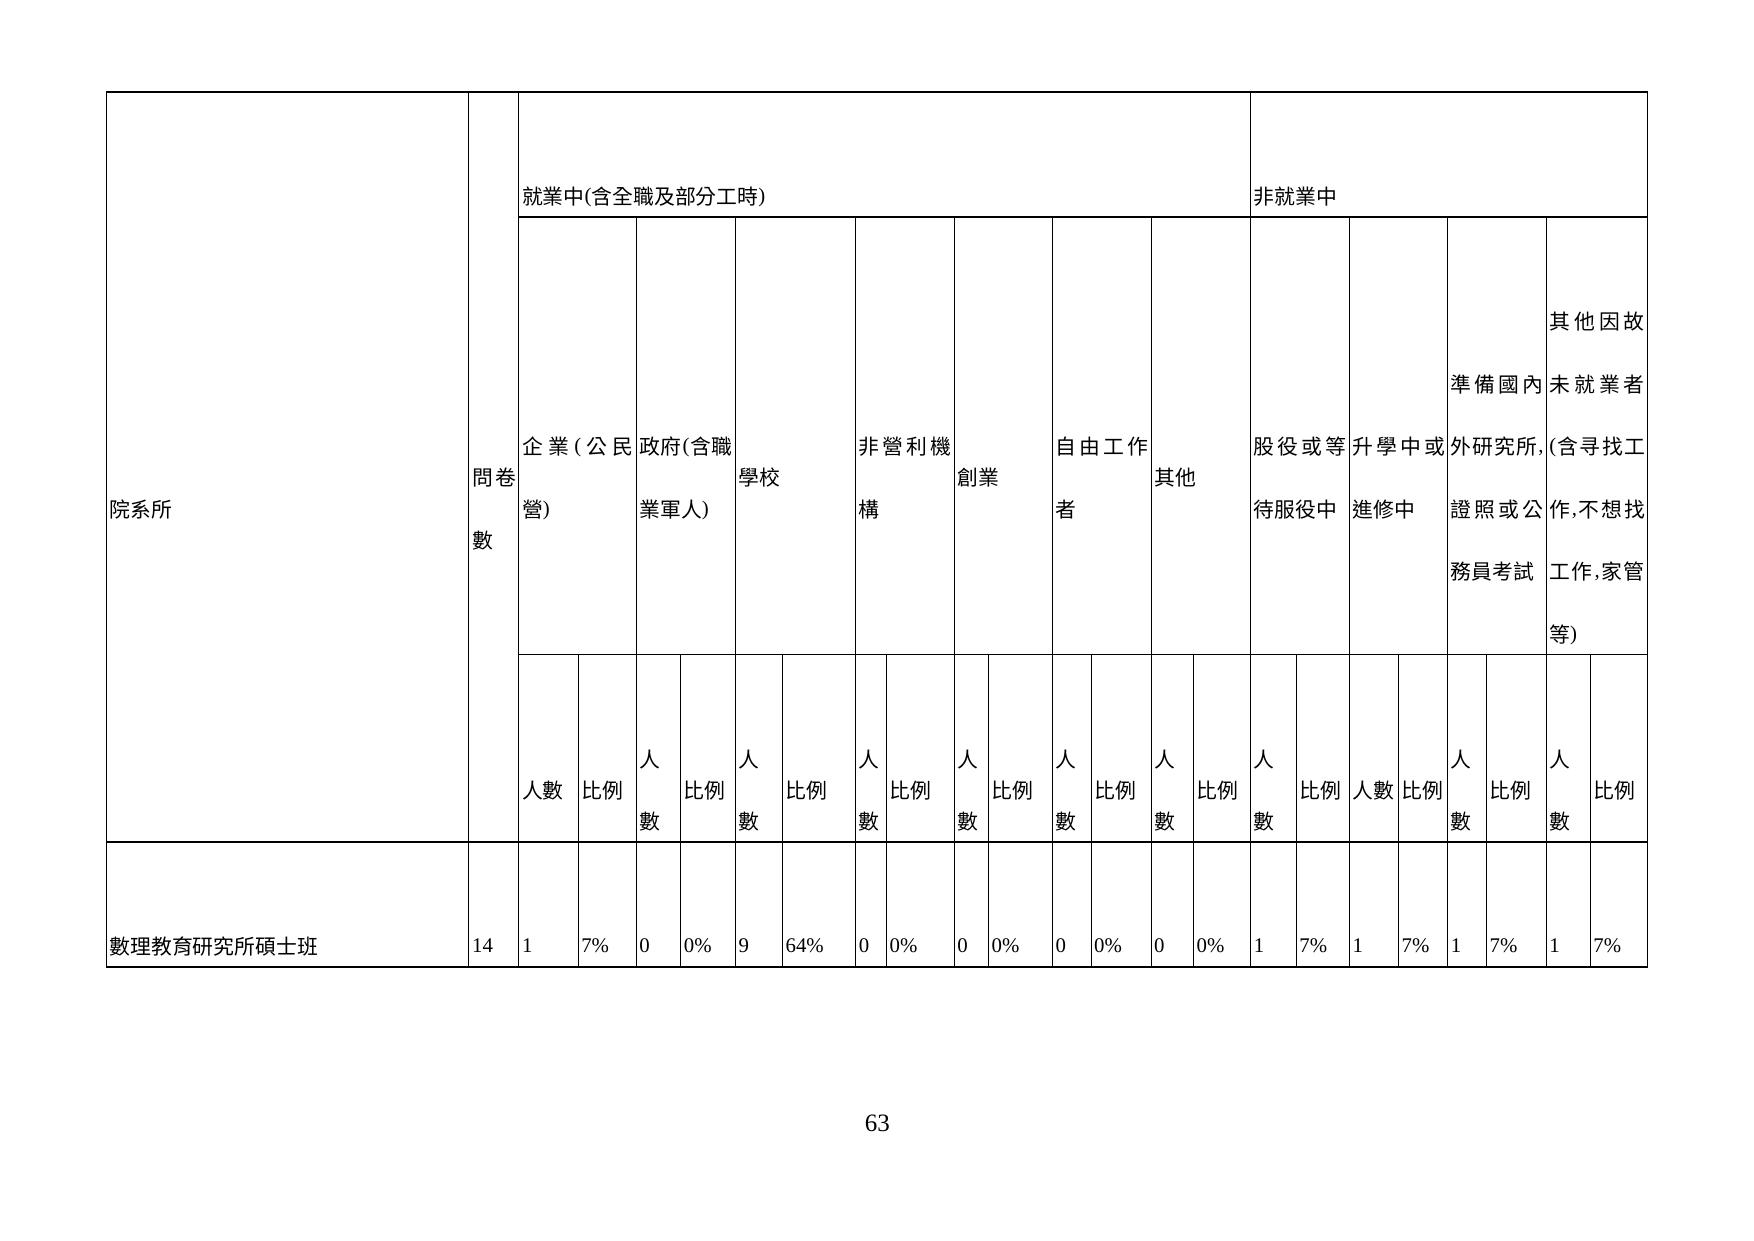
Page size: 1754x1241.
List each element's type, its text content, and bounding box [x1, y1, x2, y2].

table_cell 1 [1547, 843, 1590, 966]
table_cell 0 [1152, 843, 1193, 966]
table_cell 企業(公民營) [519, 218, 636, 654]
table_cell 比例 [1092, 655, 1151, 841]
table_cell 學校 [736, 218, 855, 654]
table_cell 比例 [1297, 655, 1349, 841]
table_cell 數理教育研究所碩士班 [107, 843, 468, 966]
table_cell 9 [736, 843, 782, 966]
table_cell 人數 [1448, 655, 1486, 841]
table_cell 比例 [887, 655, 954, 841]
table_cell 人數 [1053, 655, 1091, 841]
table_cell 準備國內外研究所,證照或公務員考試 [1448, 218, 1546, 654]
table_cell 人數 [955, 655, 988, 841]
table_header 就業中(含全職及部分工時) [519, 93, 1250, 216]
table_cell 非營利機構 [856, 218, 954, 654]
table_cell 人數 [519, 655, 578, 841]
table_cell 人數 [1251, 655, 1296, 841]
table_cell 股役或等待服役中 [1251, 218, 1349, 654]
table_header 問卷數 [469, 93, 518, 841]
table_cell 0 [637, 843, 680, 966]
table_cell 7% [1399, 843, 1447, 966]
table_header 非就業中 [1251, 93, 1647, 216]
table_cell 1 [1448, 843, 1486, 966]
table_header 院系所 [107, 93, 468, 841]
table_cell 升學中或進修中 [1350, 218, 1447, 654]
table_cell 14 [469, 843, 518, 966]
table_cell 人數 [1547, 655, 1590, 841]
table_cell 人數 [637, 655, 680, 841]
table_cell 人數 [1350, 655, 1398, 841]
table_cell 比例 [989, 655, 1052, 841]
table_cell 比例 [1194, 655, 1250, 841]
table_cell 1 [1350, 843, 1398, 966]
table_cell 其他 [1152, 218, 1250, 654]
table_cell 7% [579, 843, 636, 966]
table_cell 比例 [1487, 655, 1546, 841]
table_cell 人數 [1152, 655, 1193, 841]
table_cell 7% [1297, 843, 1349, 966]
table_cell 0 [856, 843, 886, 966]
table_cell 0% [989, 843, 1052, 966]
table_cell 比例 [783, 655, 855, 841]
table_cell 政府(含職業軍人) [637, 218, 735, 654]
table_cell 0% [681, 843, 735, 966]
table_cell 1 [1251, 843, 1296, 966]
table_cell 0% [1194, 843, 1250, 966]
table_cell 比例 [1399, 655, 1447, 841]
table_cell 比例 [681, 655, 735, 841]
table_cell 64% [783, 843, 855, 966]
table_cell 人數 [856, 655, 886, 841]
table_cell 創業 [955, 218, 1052, 654]
table_cell 比例 [579, 655, 636, 841]
table_cell 人數 [736, 655, 782, 841]
table_cell 0 [1053, 843, 1091, 966]
table_cell 自由工作者 [1053, 218, 1151, 654]
table_cell 其他因故未就業者(含寻找工作,不想找工作,家管等) [1547, 218, 1647, 654]
table_cell 1 [519, 843, 578, 966]
table_cell 0% [1092, 843, 1151, 966]
table_cell 比例 [1591, 655, 1647, 841]
table_cell 0% [887, 843, 954, 966]
table_cell 0 [955, 843, 988, 966]
table_cell 7% [1487, 843, 1546, 966]
table_cell 7% [1591, 843, 1647, 966]
